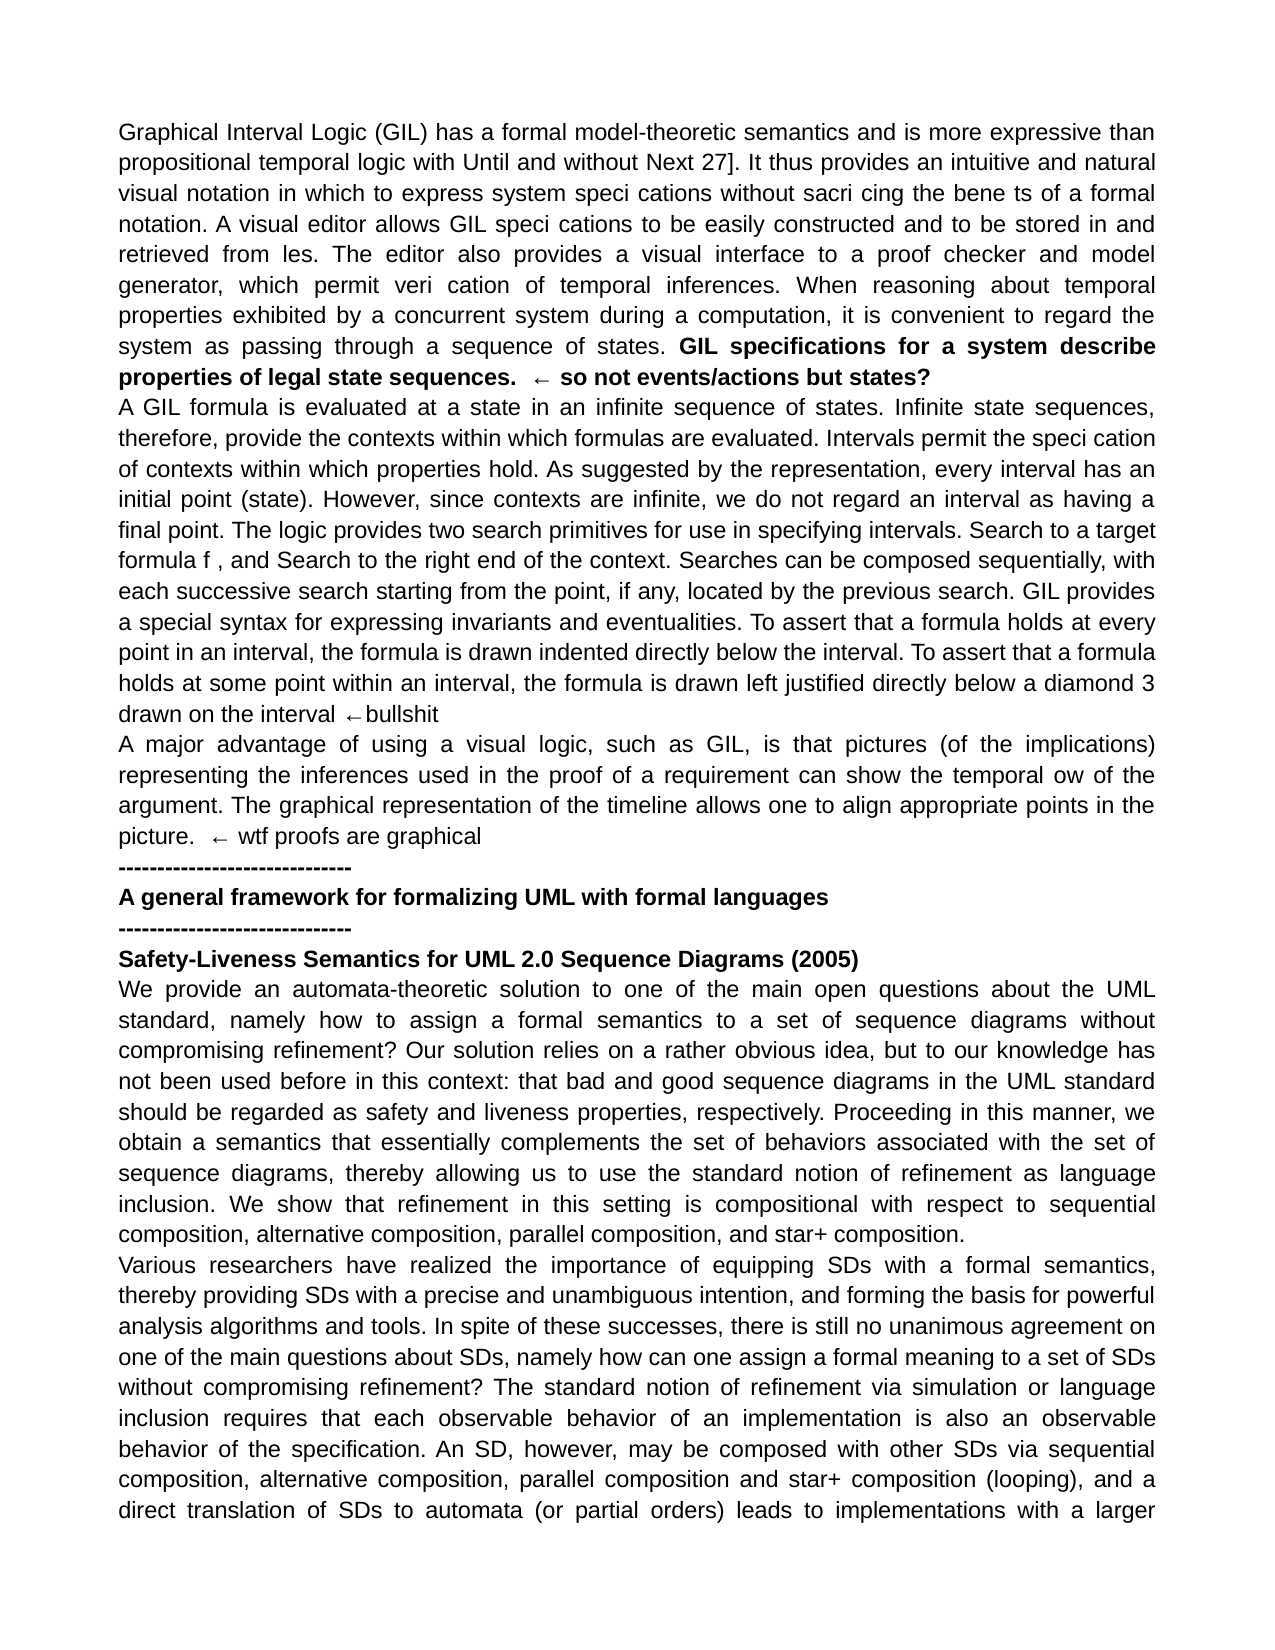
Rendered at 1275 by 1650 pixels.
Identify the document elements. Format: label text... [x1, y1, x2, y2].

text Safety-Liveness Semantics for UML 2.0 Sequence Diagrams (2005) [118, 945, 1157, 972]
text A GIL formula is evaluated at a state in an infinite sequence of states. Infinite state sequences, therefore, provide the contexts within which formulas are evaluated. Intervals permit the speci cation of contexts within which properties hold. As suggested by the representation, every interval has an initial point (state). However, since contexts are infinite, we do not regard an interval as having a final point. The logic provides two search primitives for use in specifying intervals. Search to a target formula f , and Search to the right end of the context. Searches can be composed sequentially, with each successive search starting from the point, if any, located by the previous search. GIL provides a special syntax for expressing invariants and eventualities. To assert that a formula holds at every point in an interval, the formula is drawn indented directly below the interval. To assert that a formula holds at some point within an interval, the formula is drawn left justified directly below a diamond 3 drawn on the interval ←bullshit [118, 394, 1157, 727]
text ------------------------------ [118, 853, 1157, 880]
text Graphical Interval Logic (GIL) has a formal model-theoretic semantics and is more expressive than propositional temporal logic with Until and without Next 27]. It thus provides an intuitive and natural visual notation in which to express system speci cations without sacri cing the bene ts of a formal notation. A visual editor allows GIL speci cations to be easily constructed and to be stored in and retrieved from les. The editor also provides a visual interface to a proof checker and model generator, which permit veri cation of temporal inferences. When reasoning about temporal properties exhibited by a concurrent system during a computation, it is convenient to regard the system as passing through a sequence of states. GIL specifications for a system describe properties of legal state sequences. ← so not events/actions but states? [118, 118, 1157, 390]
text We provide an automata-theoretic solution to one of the main open questions about the UML standard, namely how to assign a formal semantics to a set of sequence diagrams without compromising refinement? Our solution relies on a rather obvious idea, but to our knowledge has not been used before in this context: that bad and good sequence diagrams in the UML standard should be regarded as safety and liveness properties, respectively. Proceeding in this manner, we obtain a semantics that essentially complements the set of behaviors associated with the set of sequence diagrams, thereby allowing us to use the standard notion of refinement as language inclusion. We show that refinement in this setting is compositional with respect to sequential composition, alternative composition, parallel composition, and star+ composition. [118, 976, 1157, 1247]
text Various researchers have realized the importance of equipping SDs with a formal semantics, thereby providing SDs with a precise and unambiguous intention, and forming the basis for powerful analysis algorithms and tools. In spite of these successes, there is still no unanimous agreement on one of the main questions about SDs, namely how can one assign a formal meaning to a set of SDs without compromising refinement? The standard notion of refinement via simulation or language inclusion requires that each observable behavior of an implementation is also an observable behavior of the specification. An SD, however, may be composed with other SDs via sequential composition, alternative composition, parallel composition and star+ composition (looping), and a direct translation of SDs to automata (or partial orders) leads to implementations with a larger [118, 1251, 1157, 1523]
text ------------------------------ [118, 914, 1157, 941]
text A general framework for formalizing UML with formal languages [118, 884, 1157, 911]
text A major advantage of using a visual logic, such as GIL, is that pictures (of the implications) representing the inferences used in the proof of a requirement can show the temporal ow of the argument. The graphical representation of the timeline allows one to align appropriate points in the picture. ← wtf proofs are graphical [118, 731, 1157, 849]
